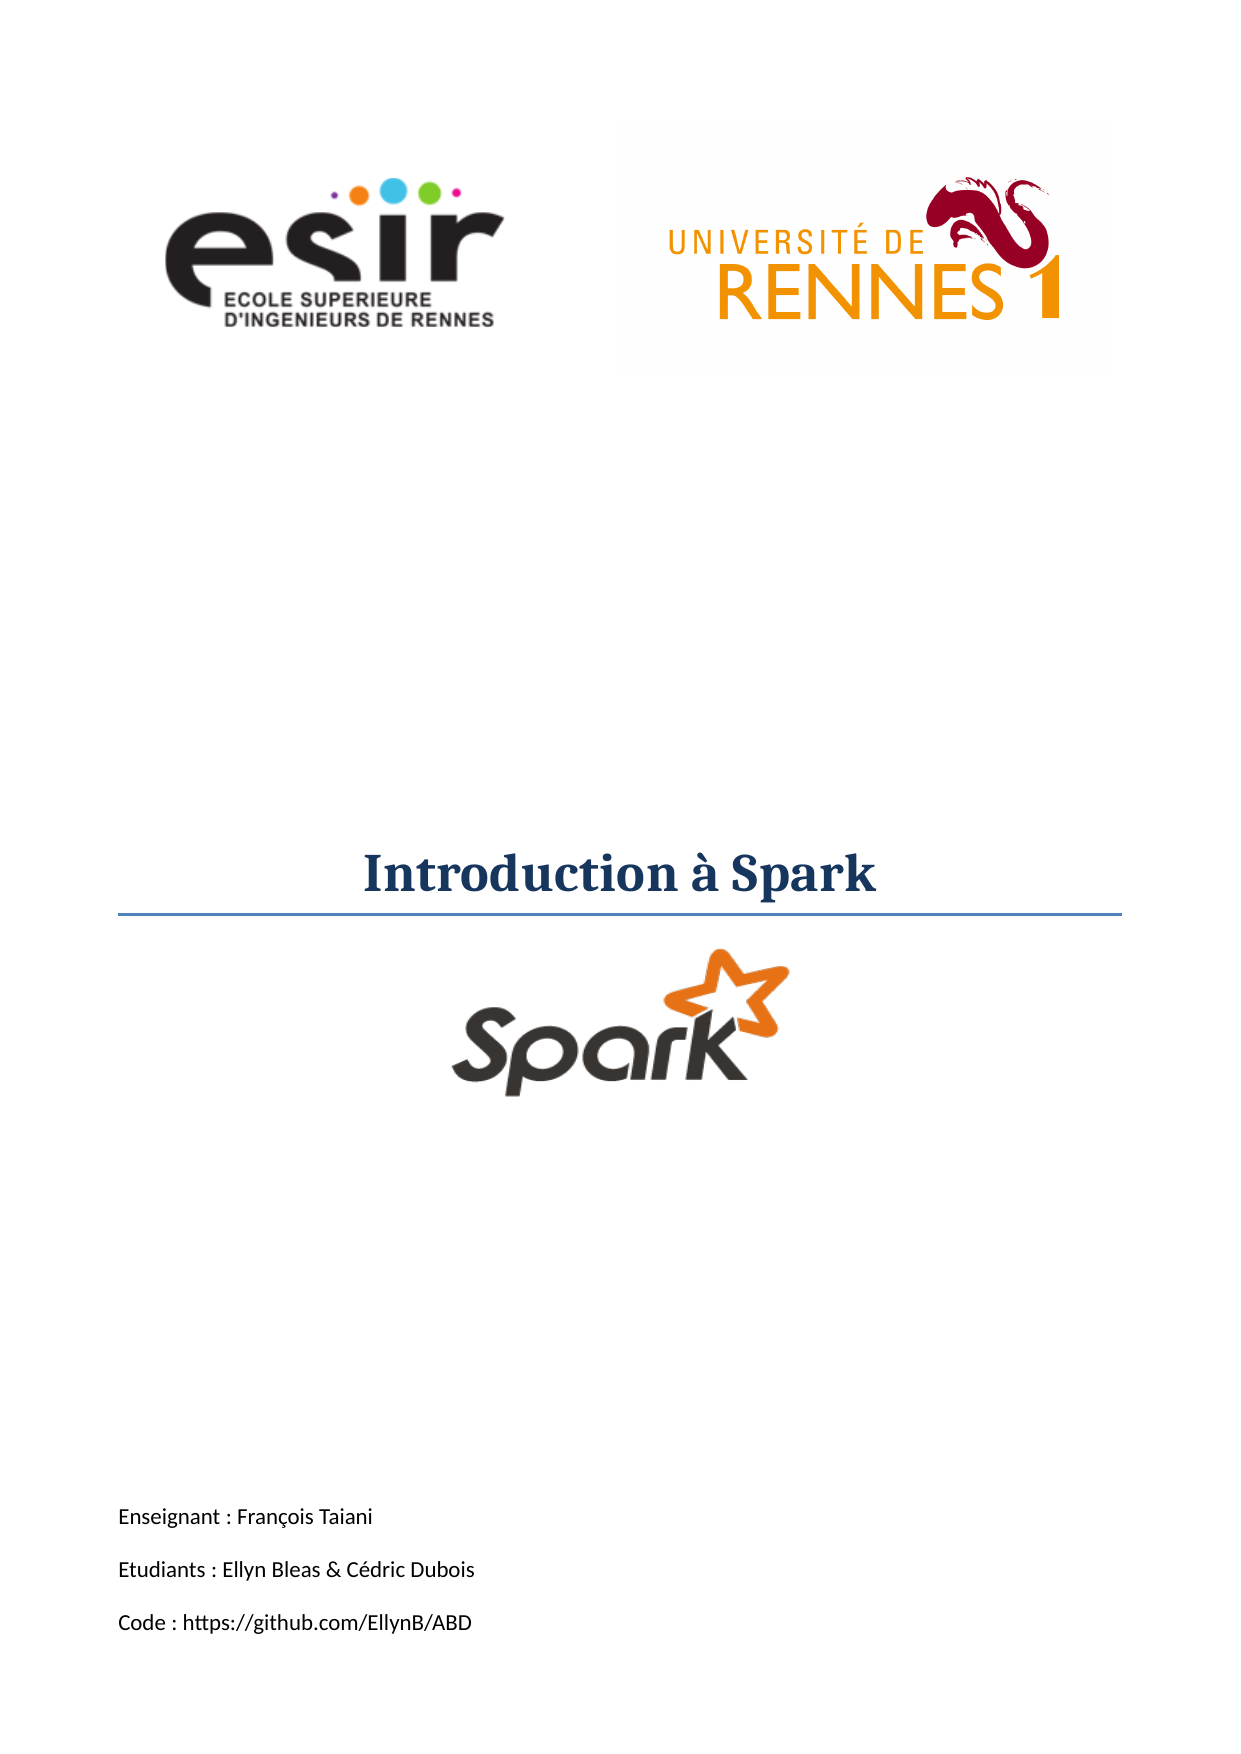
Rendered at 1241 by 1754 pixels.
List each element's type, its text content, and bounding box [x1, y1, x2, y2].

title Introduction à Spark [118, 843, 1122, 913]
picture [613, 118, 1113, 376]
picture [448, 946, 792, 1099]
picture [120, 178, 522, 332]
